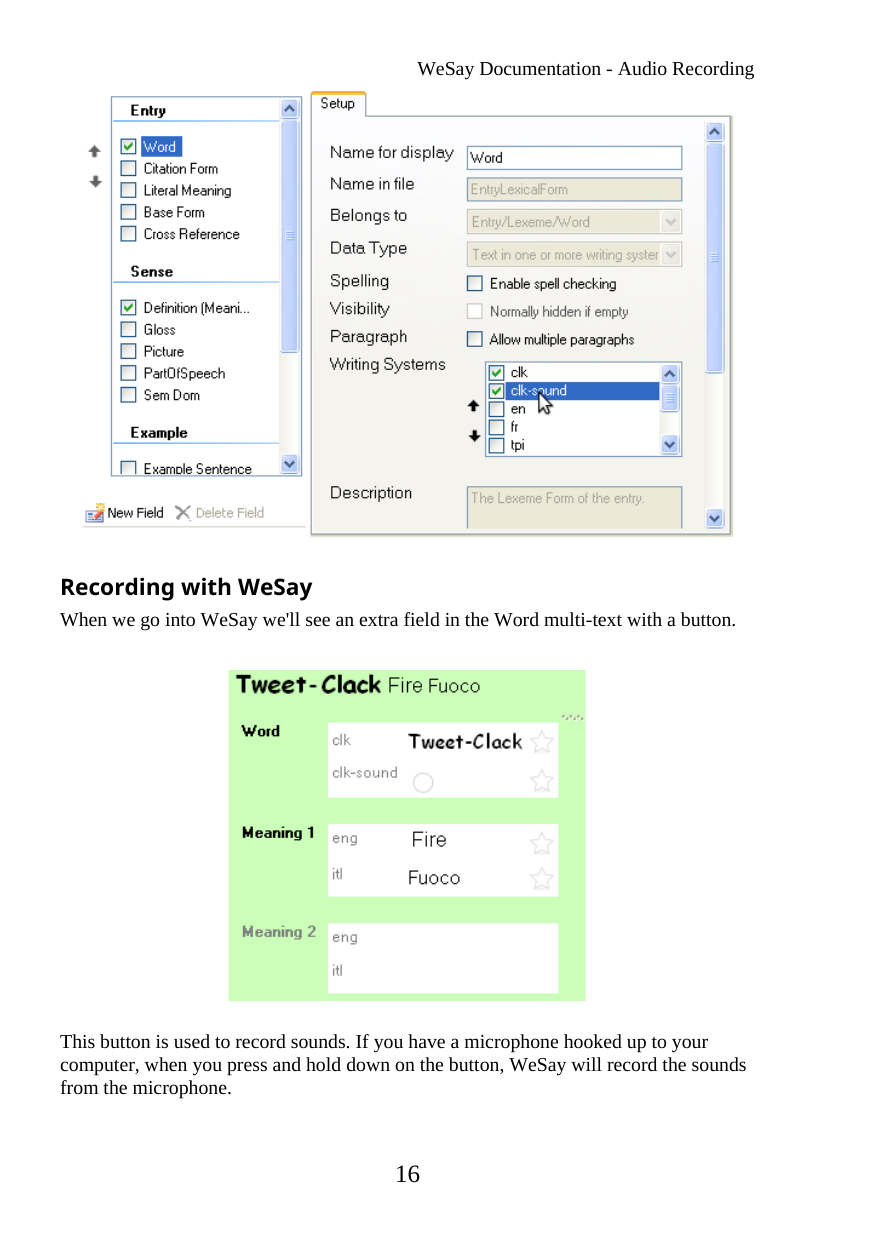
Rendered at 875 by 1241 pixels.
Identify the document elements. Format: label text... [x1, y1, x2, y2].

text This button is used to record sounds. If you have a microphone hooked up to your computer, when you press and hold down on the button, WeSay will record the sounds from the microphone. [60, 640, 754, 1098]
picture [228, 670, 586, 1001]
subtitle Recording with WeSay [60, 542, 754, 602]
text When we go into WeSay we'll see an extra field in the Word multi-text with a button. [60, 608, 754, 631]
picture [72, 90, 743, 542]
